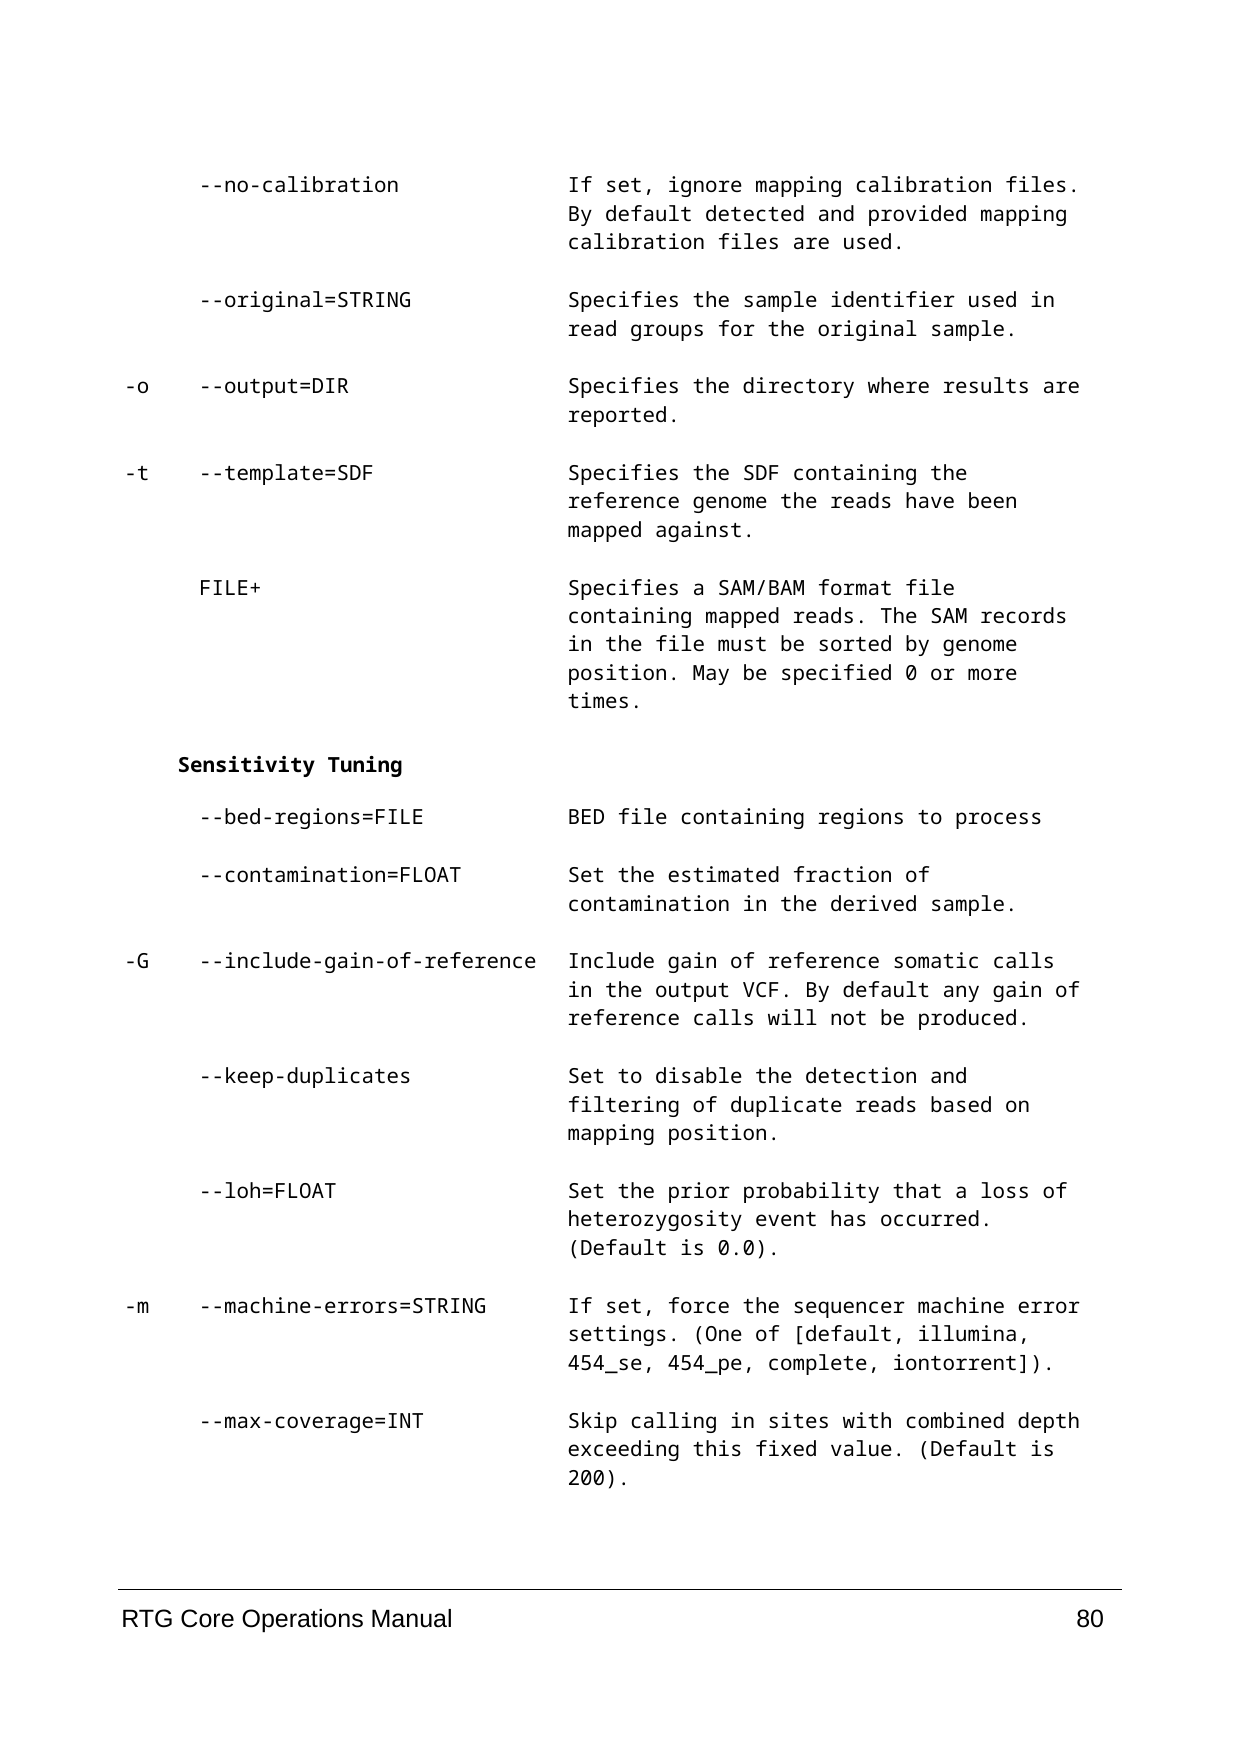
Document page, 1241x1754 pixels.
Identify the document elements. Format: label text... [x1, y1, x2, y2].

table_cell --machine-errors=STRING [193, 1279, 561, 1394]
table_cell --include-gain-of-reference [193, 935, 561, 1049]
table_cell [118, 561, 193, 733]
table_cell --max-coverage=INT [193, 1394, 561, 1509]
table_cell Specifies a SAM/BAM format file containing mapped reads. The SAM records in the file must be sorted by genome position. May be specified 0 or more times. [561, 561, 1093, 733]
table_cell --output=DIR [193, 360, 561, 446]
table_cell Specifies the SDF containing the reference genome the reads have been mapped against. [561, 446, 1093, 561]
table_cell Set the prior probability that a loss of heterozygosity event has occurred. (Default is 0.0). [561, 1164, 1093, 1279]
table_cell Set to disable the detection and filtering of duplicate reads based on mapping position. [561, 1050, 1093, 1164]
table_cell --loh=FLOAT [193, 1164, 561, 1279]
table_cell [118, 1050, 193, 1164]
table_cell Include gain of reference somatic calls in the output VCF. By default any gain of reference calls will not be produced. [561, 935, 1093, 1049]
table_cell -o [118, 360, 193, 446]
table_header --bed-regions=FILE [193, 791, 561, 848]
table_cell [118, 1164, 193, 1279]
table_cell -G [118, 935, 193, 1049]
table_cell [118, 1394, 193, 1509]
table_cell [118, 159, 193, 273]
table_cell Specifies the directory where results are reported. [561, 360, 1093, 446]
table_cell Set the estimated fraction of contamination in the derived sample. [561, 849, 1093, 935]
table_cell Specifies the sample identifier used in read groups for the original sample. [561, 274, 1093, 360]
table_cell [118, 274, 193, 360]
table_cell [118, 849, 193, 935]
table_cell FILE+ [193, 561, 561, 733]
table_header BED file containing regions to process [561, 791, 1093, 848]
table_cell If set, force the sequencer machine error settings. (One of [default, illumina, 454_se, 454_pe, complete, iontorrent]). [561, 1279, 1093, 1394]
table_cell Skip calling in sites with combined depth exceeding this fixed value. (Default is 200). [561, 1394, 1093, 1509]
table_cell --keep-duplicates [193, 1050, 561, 1164]
table_cell --original=STRING [193, 274, 561, 360]
table_cell -t [118, 446, 193, 561]
table_cell --no-calibration [193, 159, 561, 273]
table_cell --contamination=FLOAT [193, 849, 561, 935]
table_cell If set, ignore mapping calibration files. By default detected and provided mapping calibration files are used. [561, 159, 1093, 273]
table_cell --template=SDF [193, 446, 561, 561]
table_cell -m [118, 1279, 193, 1394]
text Sensitivity Tuning [177, 750, 1122, 779]
table_header [118, 791, 193, 848]
